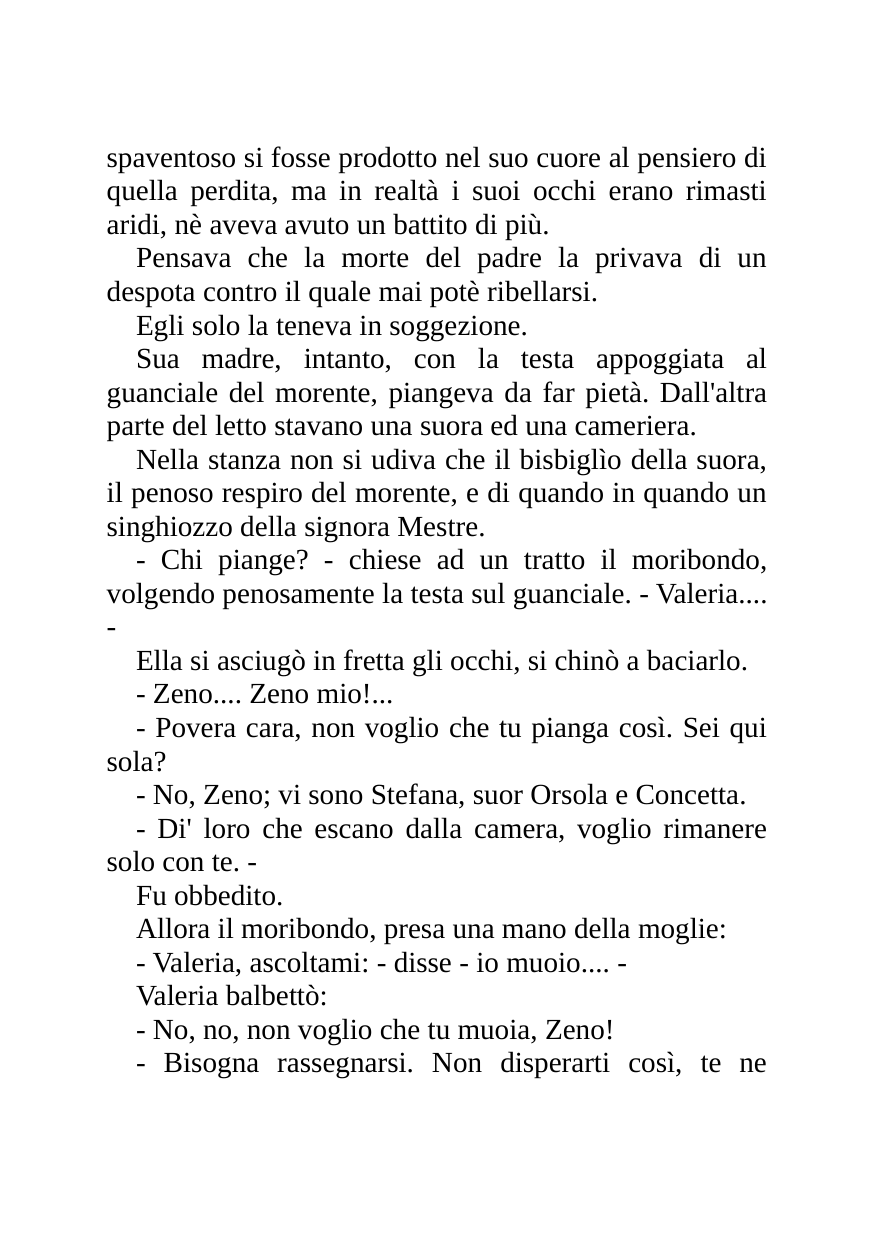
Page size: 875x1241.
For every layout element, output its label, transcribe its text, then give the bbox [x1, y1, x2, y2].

text - Di' loro che escano dalla camera, voglio rimanere solo con te. - [106, 811, 768, 878]
text spaventoso si fosse prodotto nel suo cuore al pensiero di quella perdita, ma in realtà i suoi occhi erano rimasti aridi, nè aveva avuto un battito di più. [106, 140, 768, 241]
text Egli solo la teneva in soggezione. [106, 308, 768, 341]
text - Chi piange? - chiese ad un tratto il moribondo, volgendo penosamente la testa sul guanciale. - Valeria.... - [106, 542, 768, 643]
text Fu obbedito. [106, 878, 768, 911]
text - Zeno.... Zeno mio!... [106, 677, 768, 710]
text - Valeria, ascoltami: - disse - io muoio.... - [106, 945, 768, 978]
text - Povera cara, non voglio che tu pianga così. Sei qui sola? [106, 710, 768, 777]
text Ella si asciugò in fretta gli occhi, si chinò a baciarlo. [106, 643, 768, 677]
text Valeria balbettò: [106, 978, 768, 1012]
text - No, Zeno; vi sono Stefana, suor Orsola e Concetta. [106, 777, 768, 811]
text Pensava che la morte del padre la privava di un despota contro il quale mai potè ribellarsi. [106, 241, 768, 308]
text - No, no, non voglio che tu muoia, Zeno! [106, 1012, 768, 1046]
text - Bisogna rassegnarsi. Non disperarti così, te ne [106, 1046, 768, 1079]
text Sua madre, intanto, con la testa appoggiata al guanciale del morente, piangeva da far pietà. Dall'altra parte del letto stavano una suora ed una cameriera. [106, 341, 768, 442]
text Nella stanza non si udiva che il bisbiglìo della suora, il penoso respiro del morente, e di quando in quando un singhiozzo della signora Mestre. [106, 442, 768, 542]
text Allora il moribondo, presa una mano della moglie: [106, 911, 768, 945]
